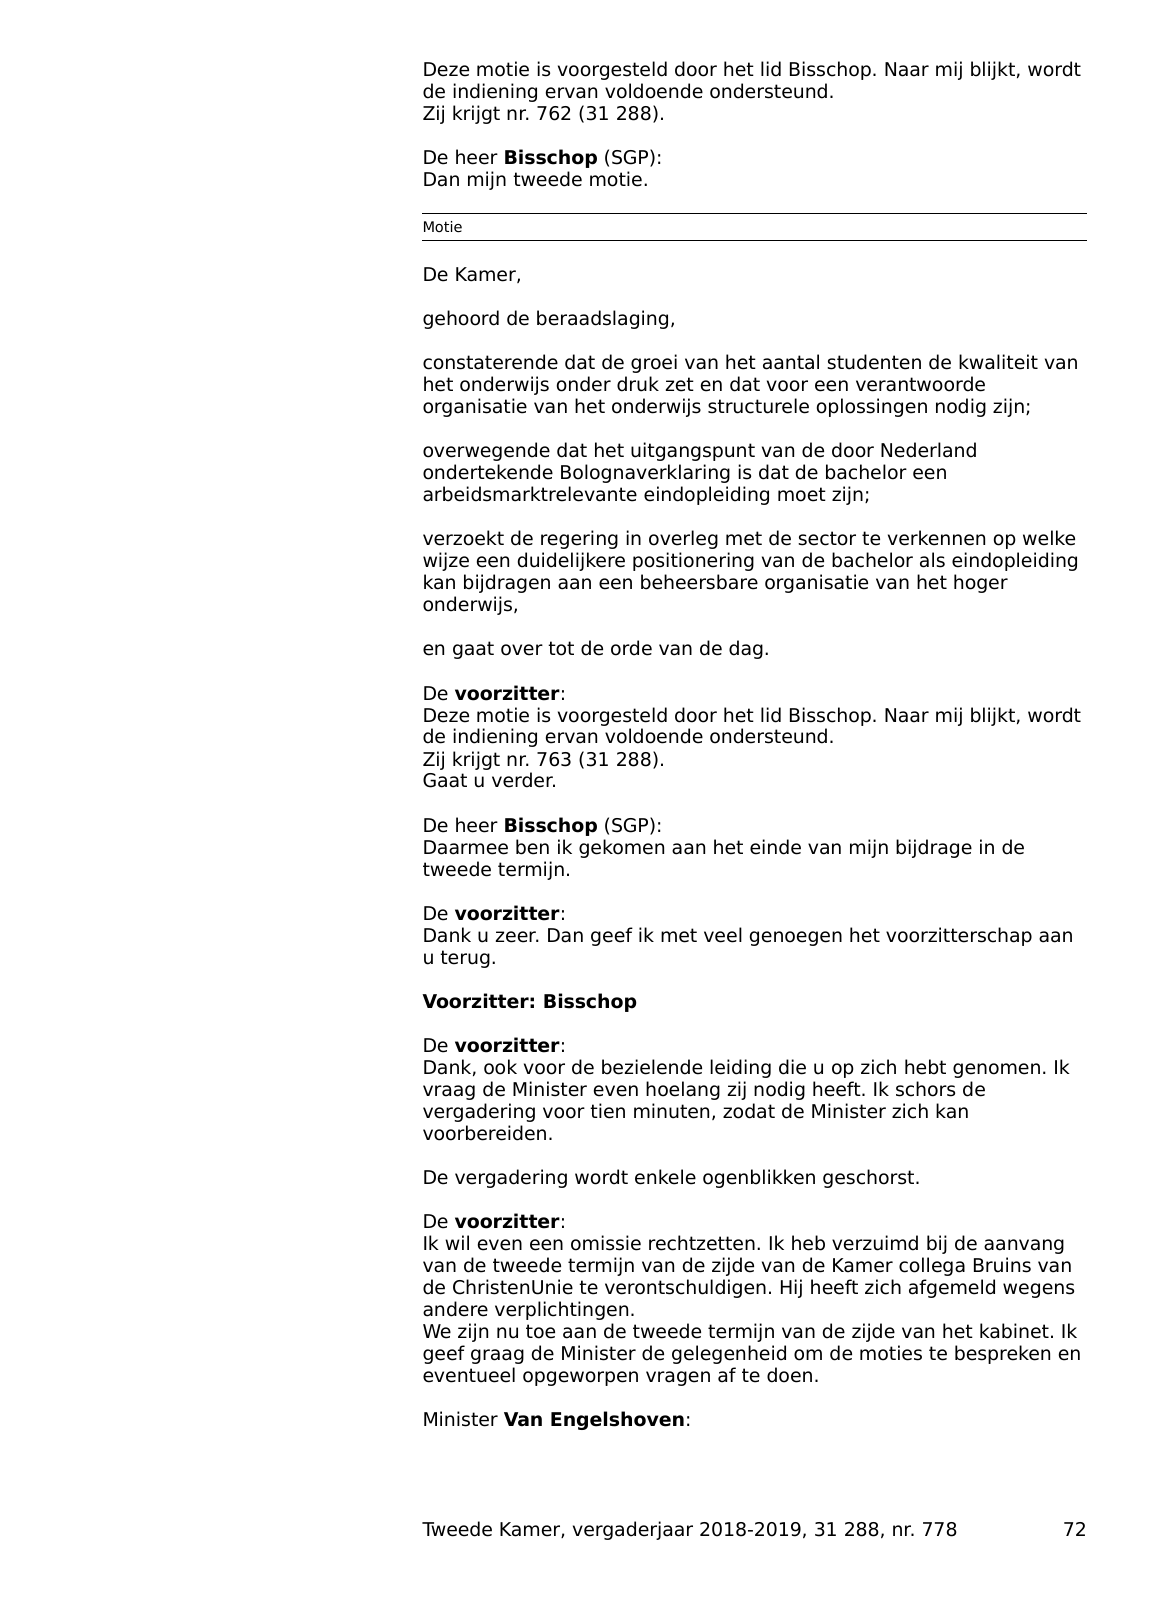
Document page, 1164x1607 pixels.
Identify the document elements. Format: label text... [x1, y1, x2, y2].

text Deze motie is voorgesteld door het lid Bisschop. Naar mij blijkt, wordt de indiening ervan voldoende ondersteund. [422, 59, 1087, 103]
text Ik wil even een omissie rechtzetten. Ik heb verzuimd bij de aanvang van de tweede termijn van de zijde van de Kamer collega Bruins van de ChristenUnie te verontschuldigen. Hij heeft zich afgemeld wegens andere verplichtingen. [422, 1233, 1087, 1321]
text Dank, ook voor de bezielende leiding die u op zich hebt genomen. Ik vraag de Minister even hoelang zij nodig heeft. Ik schors de vergadering voor tien minuten, zodat de Minister zich kan voorbereiden. [422, 1057, 1087, 1145]
table_header Motie [422, 214, 1087, 240]
subtitle Voorzitter: Bisschop [422, 991, 1087, 1013]
text verzoekt de regering in overleg met de sector te verkennen op welke wijze een duidelijkere positionering van de bachelor als eindopleiding kan bijdragen aan een beheersbare organisatie van het hoger onderwijs, [422, 528, 1087, 616]
text Zij krijgt nr. 762 (31 288). [422, 103, 1087, 125]
text constaterende dat de groei van het aantal studenten de kwaliteit van het onderwijs onder druk zet en dat voor een verantwoorde organisatie van het onderwijs structurele oplossingen nodig zijn; [422, 352, 1087, 418]
text Minister Van Engelshoven: [422, 1409, 1087, 1431]
text De heer Bisschop (SGP): [422, 147, 1087, 169]
text Zij krijgt nr. 763 (31 288). [422, 748, 1087, 770]
text Gaat u verder. [422, 770, 1087, 792]
text en gaat over tot de orde van de dag. [422, 638, 1087, 660]
text De Kamer, [422, 264, 1087, 286]
text Deze motie is voorgesteld door het lid Bisschop. Naar mij blijkt, wordt de indiening ervan voldoende ondersteund. [422, 704, 1087, 748]
text De vergadering wordt enkele ogenblikken geschorst. [422, 1167, 1087, 1189]
text Dank u zeer. Dan geef ik met veel genoegen het voorzitterschap aan u terug. [422, 925, 1087, 969]
text De voorzitter: [422, 903, 1087, 925]
text De voorzitter: [422, 682, 1087, 704]
text De heer Bisschop (SGP): [422, 814, 1087, 837]
text We zijn nu toe aan de tweede termijn van de zijde van het kabinet. Ik geef graag de Minister de gelegenheid om de moties te bespreken en eventueel opgeworpen vragen af te doen. [422, 1321, 1087, 1387]
text De voorzitter: [422, 1035, 1087, 1057]
text Dan mijn tweede motie. [422, 169, 1087, 191]
text gehoord de beraadslaging, [422, 308, 1087, 330]
text Daarmee ben ik gekomen aan het einde van mijn bijdrage in de tweede termijn. [422, 837, 1087, 881]
text De voorzitter: [422, 1211, 1087, 1233]
text overwegende dat het uitgangspunt van de door Nederland ondertekende Bolognaverklaring is dat de bachelor een arbeidsmarktrelevante eindopleiding moet zijn; [422, 440, 1087, 506]
